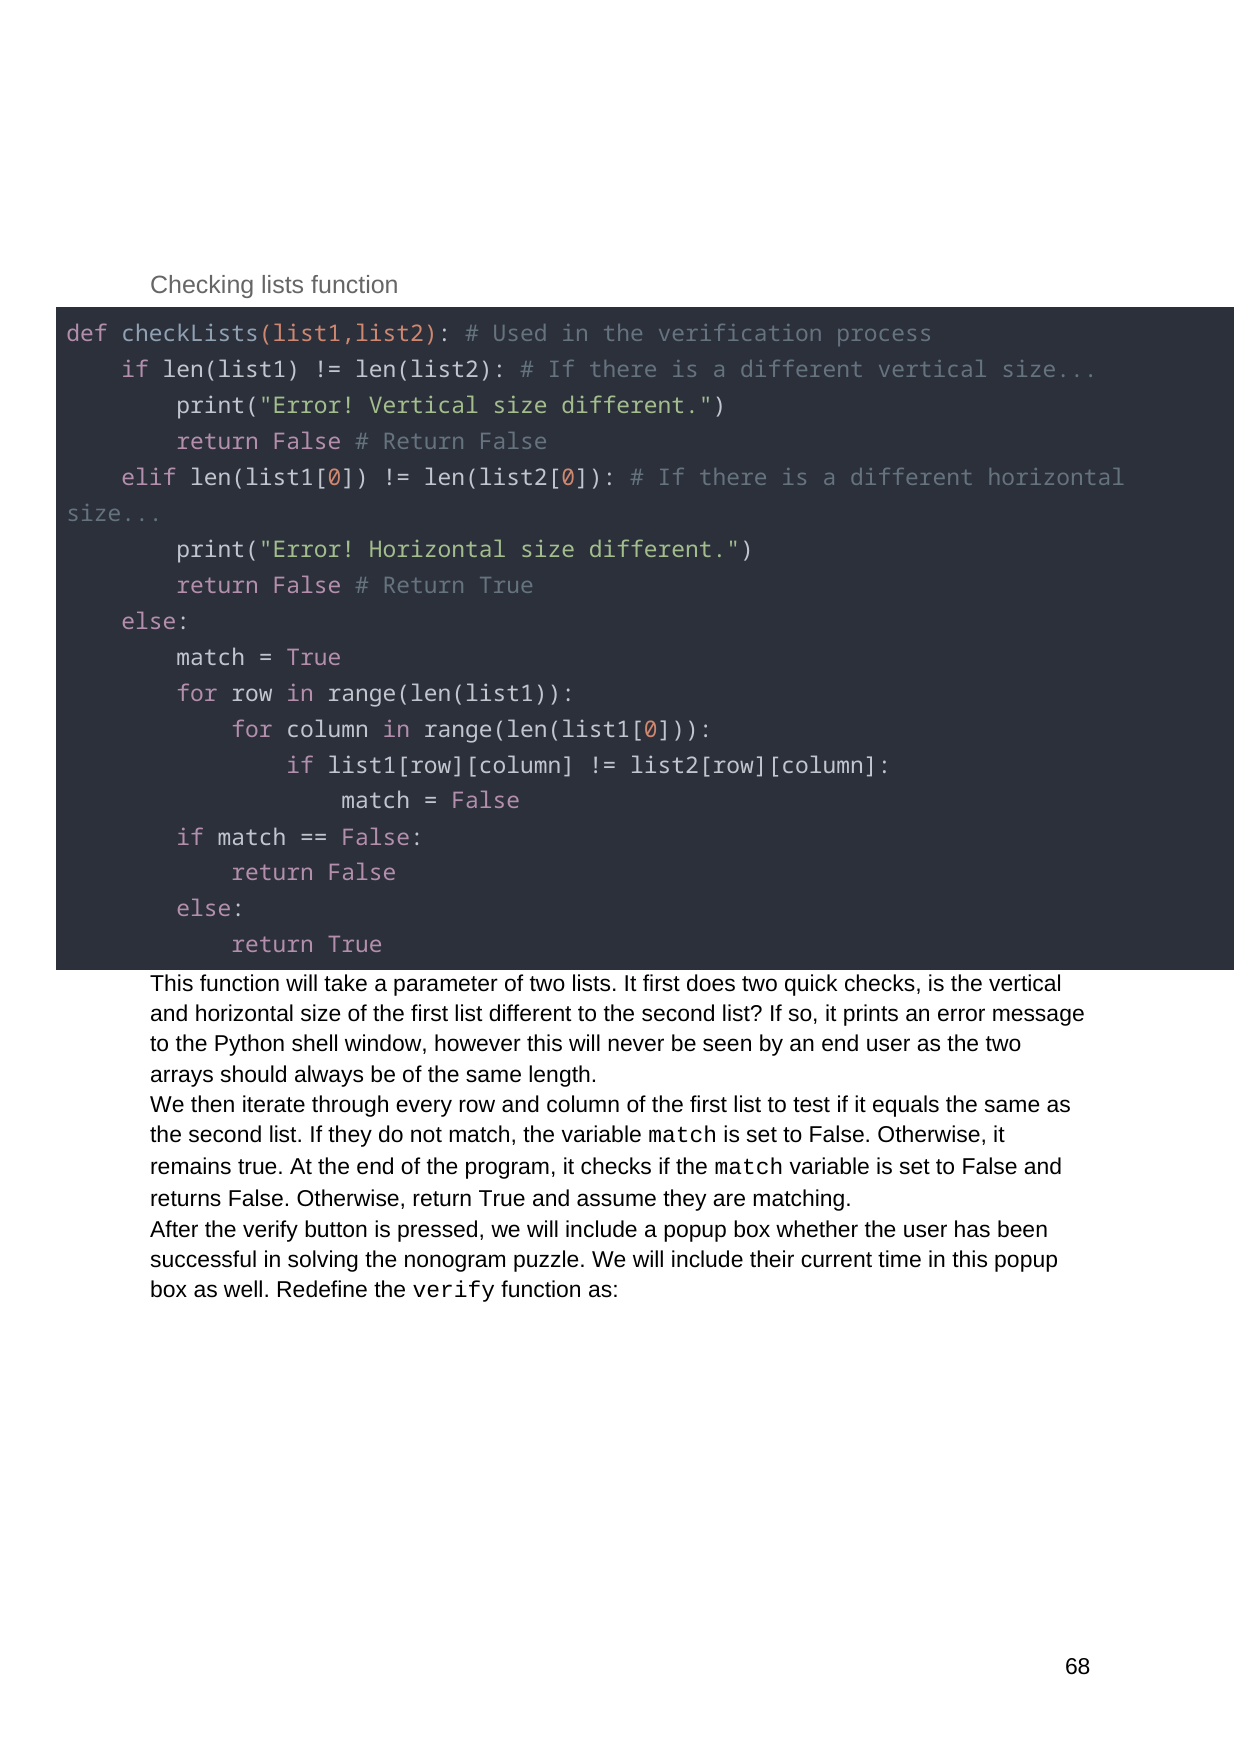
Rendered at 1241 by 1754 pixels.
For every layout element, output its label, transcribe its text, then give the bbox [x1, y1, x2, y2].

table_header def checkLists(list1,list2): # Used in the verification process if len(list1) != len(list2): # If there is a different vertical size... print("Error! Vertical size different.") return False # Return False elif len(list1[0]) != len(list2[0]): # If there is a different horizontal size... print("Error! Horizontal size different.") return False # Return True else: match = True for row in range(len(list1)): for column in range(len(list1[0])): if list1[row][column] != list2[row][column]: match = False if match == False: return False else: return True [56, 307, 1234, 970]
text This function will take a parameter of two lists. It first does two quick checks, is the vertical and horizontal size of the first list different to the second list? If so, it prints an error message to the Python shell window, however this will never be seen by an end user as the two arrays should always be of the same length. [150, 970, 1090, 1087]
text After the verify button is pressed, we will include a popup box whether the user has been successful in solving the nonogram puzzle. We will include their current time in this popup box as well. Redefine the verify function as: [150, 1216, 1090, 1304]
subtitle Checking lists function [150, 270, 1090, 298]
text We then iterate through every row and column of the first list to test if it equals the same as the second list. If they do not match, the variable match is set to False. Otherwise, it remains true. At the end of the program, it checks if the match variable is set to False and returns False. Otherwise, return True and assume they are matching. [150, 1091, 1090, 1212]
